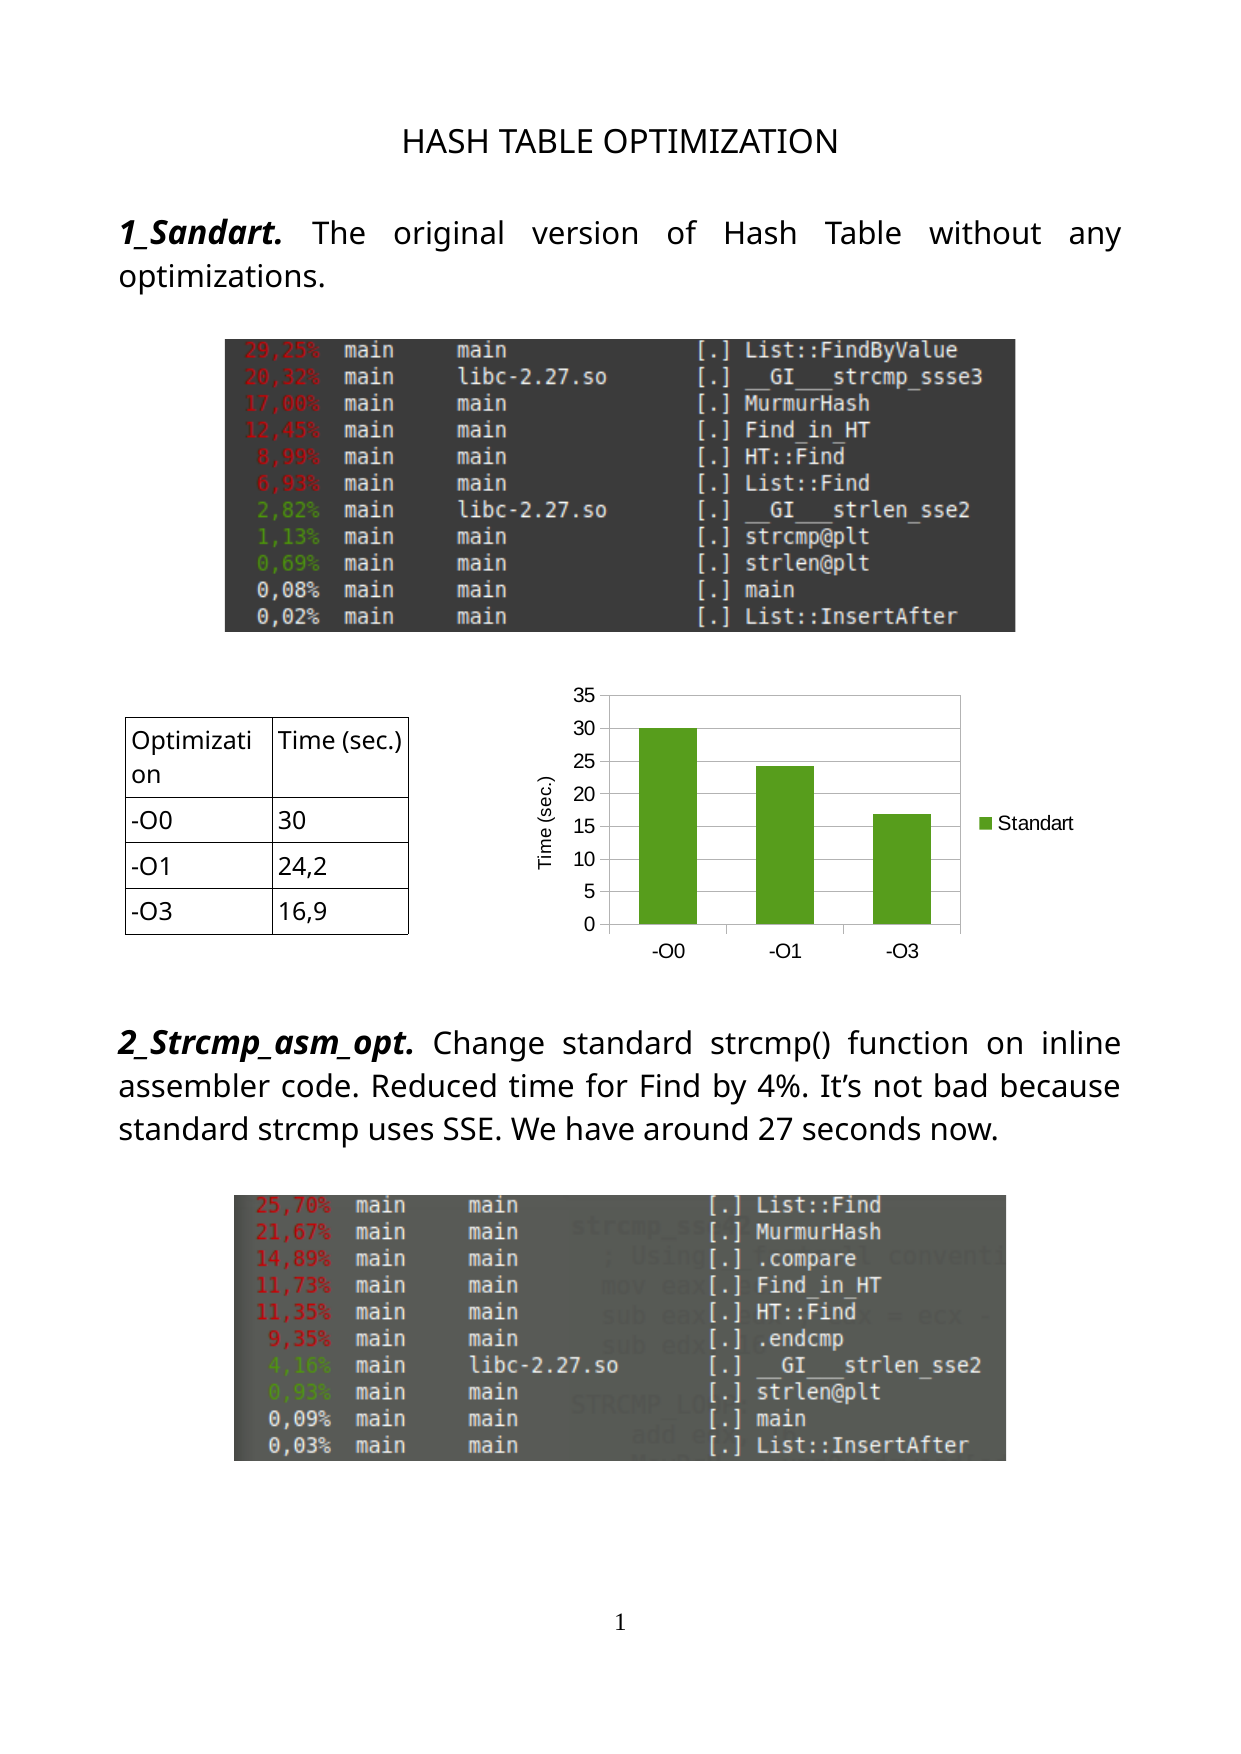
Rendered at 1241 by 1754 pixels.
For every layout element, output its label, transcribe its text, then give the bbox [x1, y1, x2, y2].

table_cell -O0 [126, 798, 272, 842]
table_cell -O3 [126, 889, 272, 933]
table_cell 30 [273, 798, 408, 842]
table_cell -O1 [126, 843, 272, 888]
text 2_Strcmp_asm_opt. Change standard strcmp() function on inline assembler code. Reduced time for Find by 4%. It’s not bad because standard strcmp uses SSE. We have around 27 seconds now. [118, 1019, 1122, 1149]
table_cell 16,9 [273, 889, 408, 933]
text HASH TABLE OPTIMIZATION [118, 118, 1122, 163]
table_header Optimization [126, 718, 272, 797]
table_cell 24,2 [273, 843, 408, 888]
picture [224, 339, 1016, 632]
text 1_Sandart. The original version of Hash Table without any optimizations. [118, 209, 1122, 297]
table_header Time (sec.) [273, 718, 408, 797]
picture [234, 1195, 1007, 1461]
